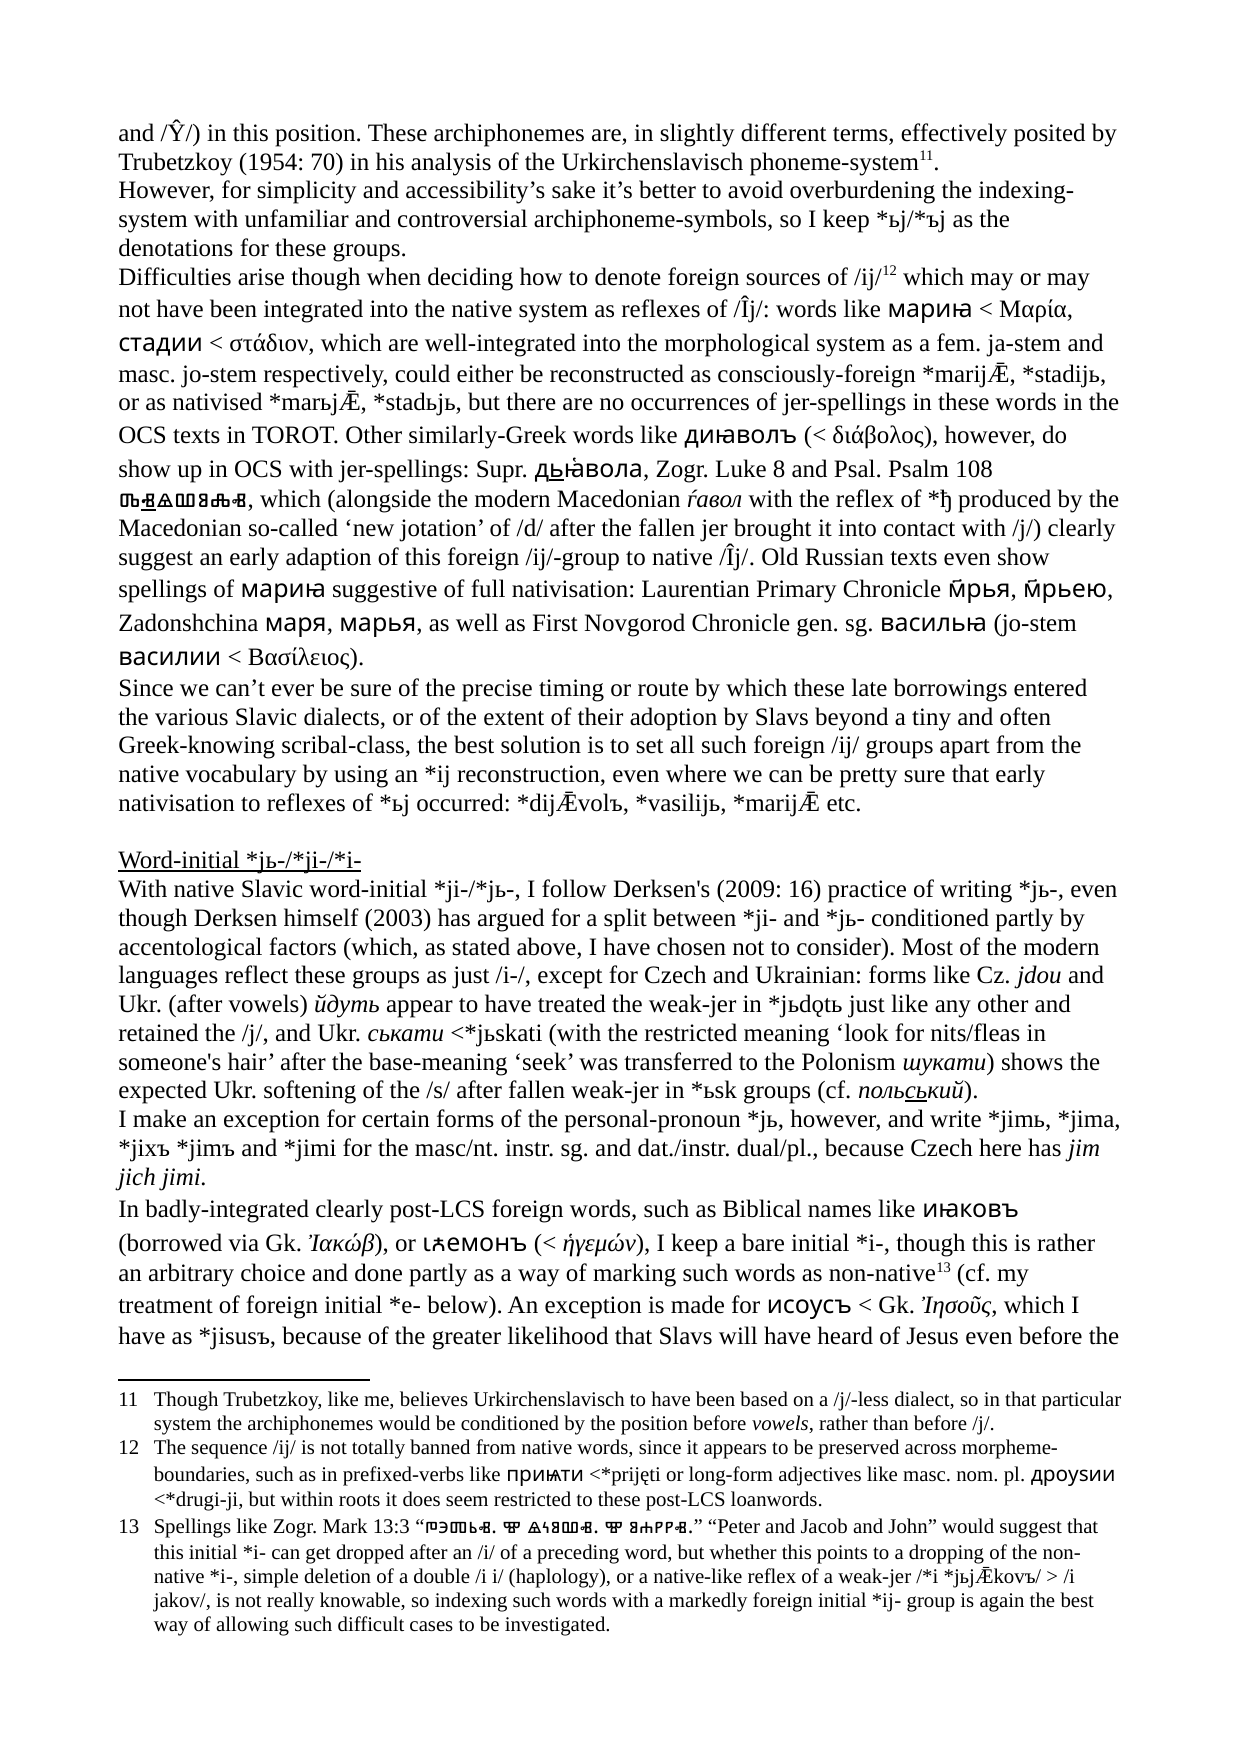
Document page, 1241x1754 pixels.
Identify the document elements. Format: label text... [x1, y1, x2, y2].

text With native Slavic word-initial *ji-/*jь-, I follow Derksen's (2009: 16) practice of writing *jь-, even though Derksen himself (2003) has argued for a split between *ji- and *jь- conditioned partly by accentological factors (which, as stated above, I have chosen not to consider). Most of the modern languages reflect these groups as just /i-/, except for Czech and Ukrainian: forms like Cz. jdou and Ukr. (after vowels) йдyть appear to have treated the weak-jer in *jьdǫtь just like any other and retained the /j/, and Ukr. ськати <*jьskati (with the restricted meaning ‘look for nits/fleas in someone's hair’ after the base-meaning ‘seek’ was transferred to the Polonism шукати) shows the expected Ukr. softening of the /s/ after fallen weak-jer in *ьsk groups (cf. польський). [118, 874, 1122, 1104]
text In badly-integrated clearly post-LCS foreign words, such as Biblical names like иꙗковъ (borrowed via Gk. Ἰακώβ), or ꙇꙉемонъ (< ἡγεμών), I keep a bare initial *i‑, though this is rather an arbitrary choice and done partly as a way of marking such words as non-native (cf. my treatment of foreign initial *e‑ below). An exception is made for исоусъ < Gk. Ἰησοῦς, which I have as *jisusъ, because of the greater likelihood that Slavs will have heard of Jesus even before the [118, 1190, 1122, 1350]
text However, for simplicity and accessibility’s sake it’s better to avoid overburdening the indexing-system with unfamiliar and controversial archiphoneme-symbols, so I keep *ьj/*ъj as the denotations for these groups. Difficulties arise though when deciding how to denote foreign sources of /ij/ which may or may not have been integrated into the native system as reflexes of /Îj/: words like мариꙗ < Μαρία, стадии < στάδιον, which are well-integrated into the morphological system as a fem. ja-stem and masc. jo-stem respectively, could either be reconstructed as consciously-foreign *marijǢ, *stadijь, or as nativised *marьjǢ, *stadьjь, but there are no occurrences of jer-spellings in these words in the OCS texts in TOROT. Other similarly-Greek words like диꙗволъ (< διάβολος), however, do show up in OCS with jer-spellings: Supr. дьꙗ҅вола, Zogr. Luke 8 and Psal. Psalm 108 ⰴⱐⱑⰲⱁⰾⱏ, which (alongside the modern Macedonian ѓавол with the reflex of *ђ produced by the Macedonian so-called ‘new jotation’ of /d/ after the fallen jer brought it into contact with /j/) clearly suggest an early adaption of this foreign /ij/-group to native /Îj/. Old Russian texts even show spellings of мариꙗ suggestive of full nativisation: Laurentian Primary Chronicle м҃рья, м҃рьею, Zadonshchina маря, марья, as well as First Novgorod Chronicle gen. sg. васильꙗ (jo-stem василии < Βασίλειος). [118, 176, 1122, 673]
text Though Trubetzkoy, like me, believes Urkirchenslavisch to have been based on a /j/-less dialect, so in that particular system the archiphonemes would be conditioned by the position before vowels, rather than before /j/. [118, 1386, 1122, 1434]
text Since we can’t ever be sure of the precise timing or route by which these late borrowings entered the various Slavic dialects, or of the extent of their adoption by Slavs beyond a tiny and often Greek-knowing scribal-class, the best solution is to set all such foreign /ij/ groups apart from the native vocabulary by using an *ij reconstruction, even where we can be pretty sure that early nativisation to reflexes of *ьj occurred: *dijǢvolъ, *vasilijь, *marijǢ etc. [118, 673, 1122, 817]
text I make an exception for certain forms of the personal-pronoun *jь, however, and write *jimь, *jima, *jixъ *jimъ and *jimi for the masc/nt. instr. sg. and dat./instr. dual/pl., because Czech here has jim jich jimi. [118, 1104, 1122, 1190]
text The sequence /ij/ is not totally banned from native words, since it appears to be preserved across morpheme-boundaries, such as in prefixed-verbs like приѩти <*prijęti or long-form adjectives like masc. nom. pl. дроуѕии <*drugi-ji, but within roots it does seem restricted to these post-LCS loanwords. [118, 1434, 1122, 1511]
text and /Ŷ/) in this position. These archiphonemes are, in slightly different terms, effectively posited by Trubetzkoy (1954: 70) in his analysis of the Urkirchenslavisch phoneme-system. [118, 118, 1122, 176]
text Word-initial *jь‑/*ji‑/*i‑ [118, 845, 1122, 874]
text Spellings like Zogr. Mark 13:3 “ⱂⰵⱅⱃⱏ. ⰺ ⱑⰽⱁⰲⱏ. ⰺ ⱁⰰⱀⱀⱏ.” “Peter and Jacob and John” would suggest that this initial *i‑ can get dropped after an /i/ of a preceding word, but whether this points to a dropping of the non-native *i‑, simple deletion of a double /i i/ (haplology), or a native-like reflex of a weak-jer /*i *jьjǢkovъ/ > /i jakov/, is not really knowable, so indexing such words with a markedly foreign initial *ij‑ group is again the best way of allowing such difficult cases to be investigated. [118, 1511, 1122, 1636]
